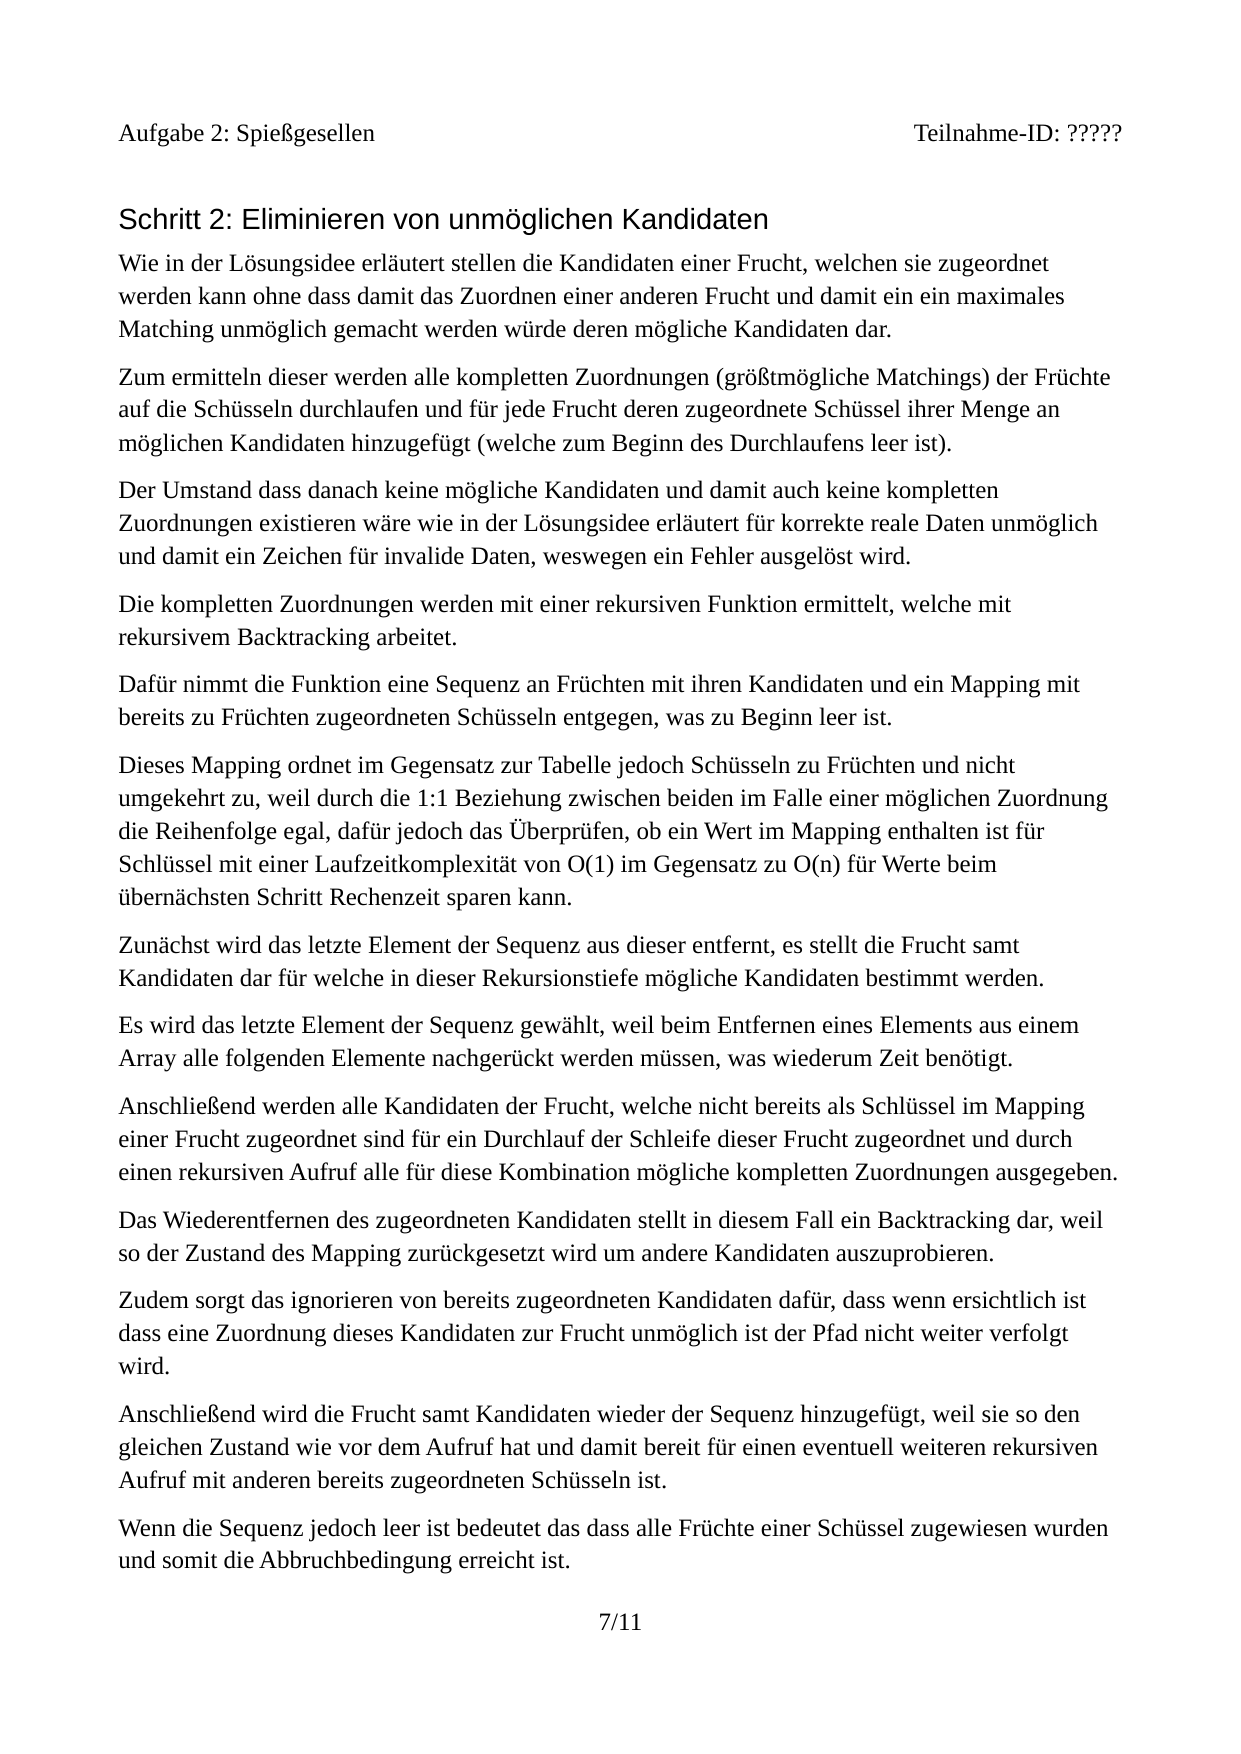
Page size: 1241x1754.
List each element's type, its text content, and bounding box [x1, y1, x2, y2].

text Zunächst wird das letzte Element der Sequenz aus dieser entfernt, es stellt die Frucht samt Kandidaten dar für welche in dieser Rekursionstiefe mögliche Kandidaten bestimmt werden. [118, 930, 1122, 992]
text Die kompletten Zuordnungen werden mit einer rekursiven Funktion ermittelt, welche mit rekursivem Backtracking arbeitet. [118, 589, 1122, 651]
text Zudem sorgt das ignorieren von bereits zugeordneten Kandidaten dafür, dass wenn ersichtlich ist dass eine Zuordnung dieses Kandidaten zur Frucht unmöglich ist der Pfad nicht weiter verfolgt wird. [118, 1285, 1122, 1380]
text Es wird das letzte Element der Sequenz gewählt, weil beim Entfernen eines Elements aus einem Array alle folgenden Elemente nachgerückt werden müssen, was wiederum Zeit benötigt. [118, 1010, 1122, 1072]
text Anschließend werden alle Kandidaten der Frucht, welche nicht bereits als Schlüssel im Mapping einer Frucht zugeordnet sind für ein Durchlauf der Schleife dieser Frucht zugeordnet und durch einen rekursiven Aufruf alle für diese Kombination mögliche kompletten Zuordnungen ausgegeben. [118, 1091, 1122, 1186]
text Zum ermitteln dieser werden alle kompletten Zuordnungen (größtmögliche Matchings) der Früchte auf die Schüsseln durchlaufen und für jede Frucht deren zugeordnete Schüssel ihrer Menge an möglichen Kandidaten hinzugefügt (welche zum Beginn des Durchlaufens leer ist). [118, 362, 1122, 456]
text Wenn die Sequenz jedoch leer ist bedeutet das dass alle Früchte einer Schüssel zugewiesen wurden und somit die Abbruchbedingung erreicht ist. [118, 1513, 1122, 1574]
text Dieses Mapping ordnet im Gegensatz zur Tabelle jedoch Schüsseln zu Früchten und nicht umgekehrt zu, weil durch die 1:1 Beziehung zwischen beiden im Falle einer möglichen Zuordnung die Reihenfolge egal, dafür jedoch das Überprüfen, ob ein Wert im Mapping enthalten ist für Schlüssel mit einer Laufzeitkomplexität von O(1) im Gegensatz zu O(n) für Werte beim übernächsten Schritt Rechenzeit sparen kann. [118, 750, 1122, 911]
text Anschließend wird die Frucht samt Kandidaten wieder der Sequenz hinzugefügt, weil sie so den gleichen Zustand wie vor dem Aufruf hat und damit bereit für einen eventuell weiteren rekursiven Aufruf mit anderen bereits zugeordneten Schüsseln ist. [118, 1399, 1122, 1494]
subtitle Schritt 2: Eliminieren von unmöglichen Kandidaten [118, 202, 1122, 235]
text Der Umstand dass danach keine mögliche Kandidaten und damit auch keine kompletten Zuordnungen existieren wäre wie in der Lösungsidee erläutert für korrekte reale Daten unmöglich und damit ein Zeichen für invalide Daten, weswegen ein Fehler ausgelöst wird. [118, 475, 1122, 570]
text Dafür nimmt die Funktion eine Sequenz an Früchten mit ihren Kandidaten und ein Mapping mit bereits zu Früchten zugeordneten Schüsseln entgegen, was zu Beginn leer ist. [118, 669, 1122, 731]
text Wie in der Lösungsidee erläutert stellen die Kandidaten einer Frucht, welchen sie zugeordnet werden kann ohne dass damit das Zuordnen einer anderen Frucht und damit ein ein maximales Matching unmöglich gemacht werden würde deren mögliche Kandidaten dar. [118, 248, 1122, 343]
text Das Wiederentfernen des zugeordneten Kandidaten stellt in diesem Fall ein Backtracking dar, weil so der Zustand des Mapping zurückgesetzt wird um andere Kandidaten auszuprobieren. [118, 1205, 1122, 1266]
